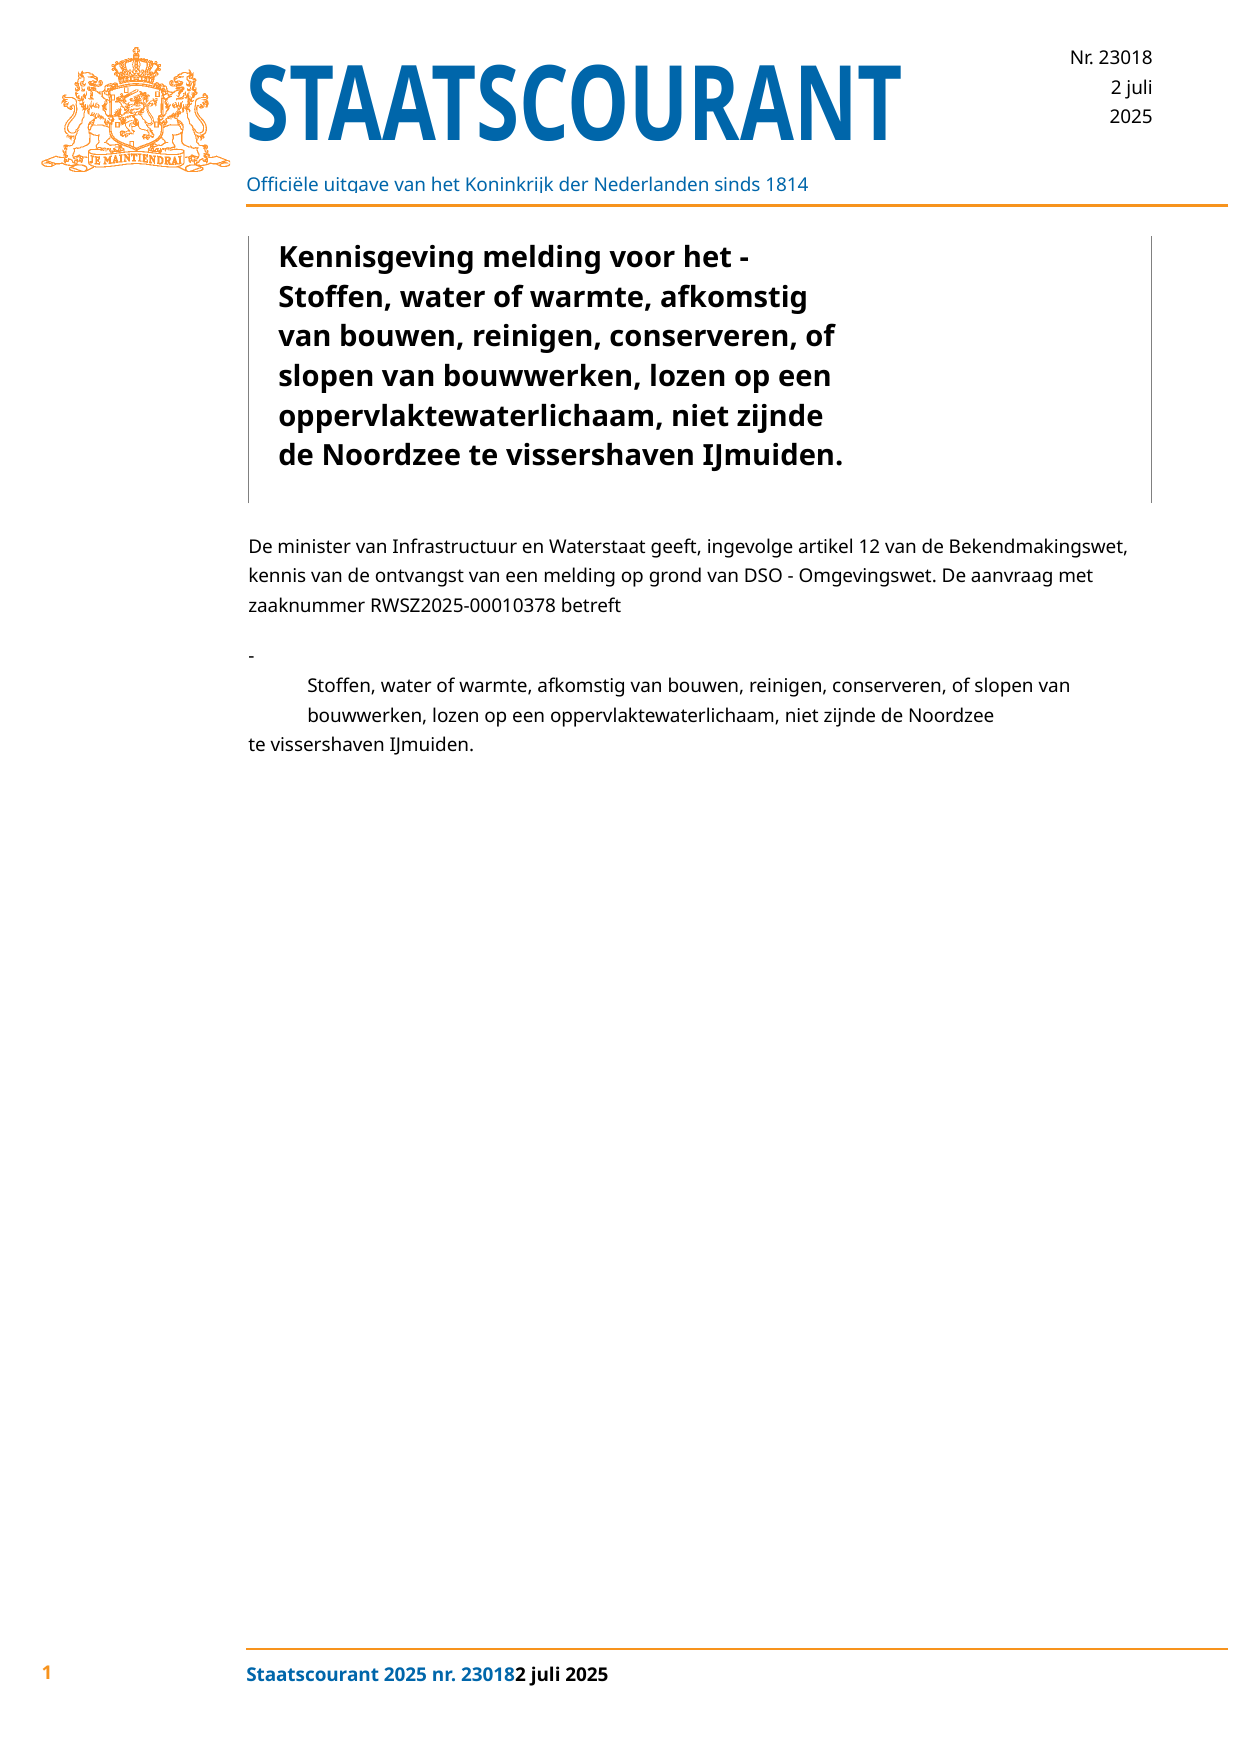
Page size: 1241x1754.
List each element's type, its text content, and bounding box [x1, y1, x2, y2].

table_header [1090, 236, 1151, 413]
picture [912, 236, 1090, 414]
text te vissershaven IJmuiden. [248, 731, 1152, 757]
text De minister van Infrastructuur en Waterstaat geeft, ingevolge artikel 12 van de Bekendmakingswet, kennis van de ontvangst van een melding op grond van DSO - Omgevingswet. De aanvraag met zaaknummer RWSZ2025-00010378 betreft [248, 533, 1152, 618]
list Stoffen, water of warmte, afkomstig van bouwen, reinigen, conserveren, of slopen van bouwwerken, lozen op een oppervlaktewaterlichaam, niet zijnde de Noordzee [248, 672, 1152, 727]
table_header [850, 414, 1151, 503]
table_header Kennisgeving melding voor het -Stoffen, water of warmte, afkomstig van bouwen, reinigen, conserveren, of slopen van bouwwerken, lozen op een oppervlaktewaterlichaam, niet zijnde de Noordzee te vissershaven IJmuiden. [249, 236, 850, 503]
table_header [850, 236, 912, 413]
picture [41, 47, 231, 172]
